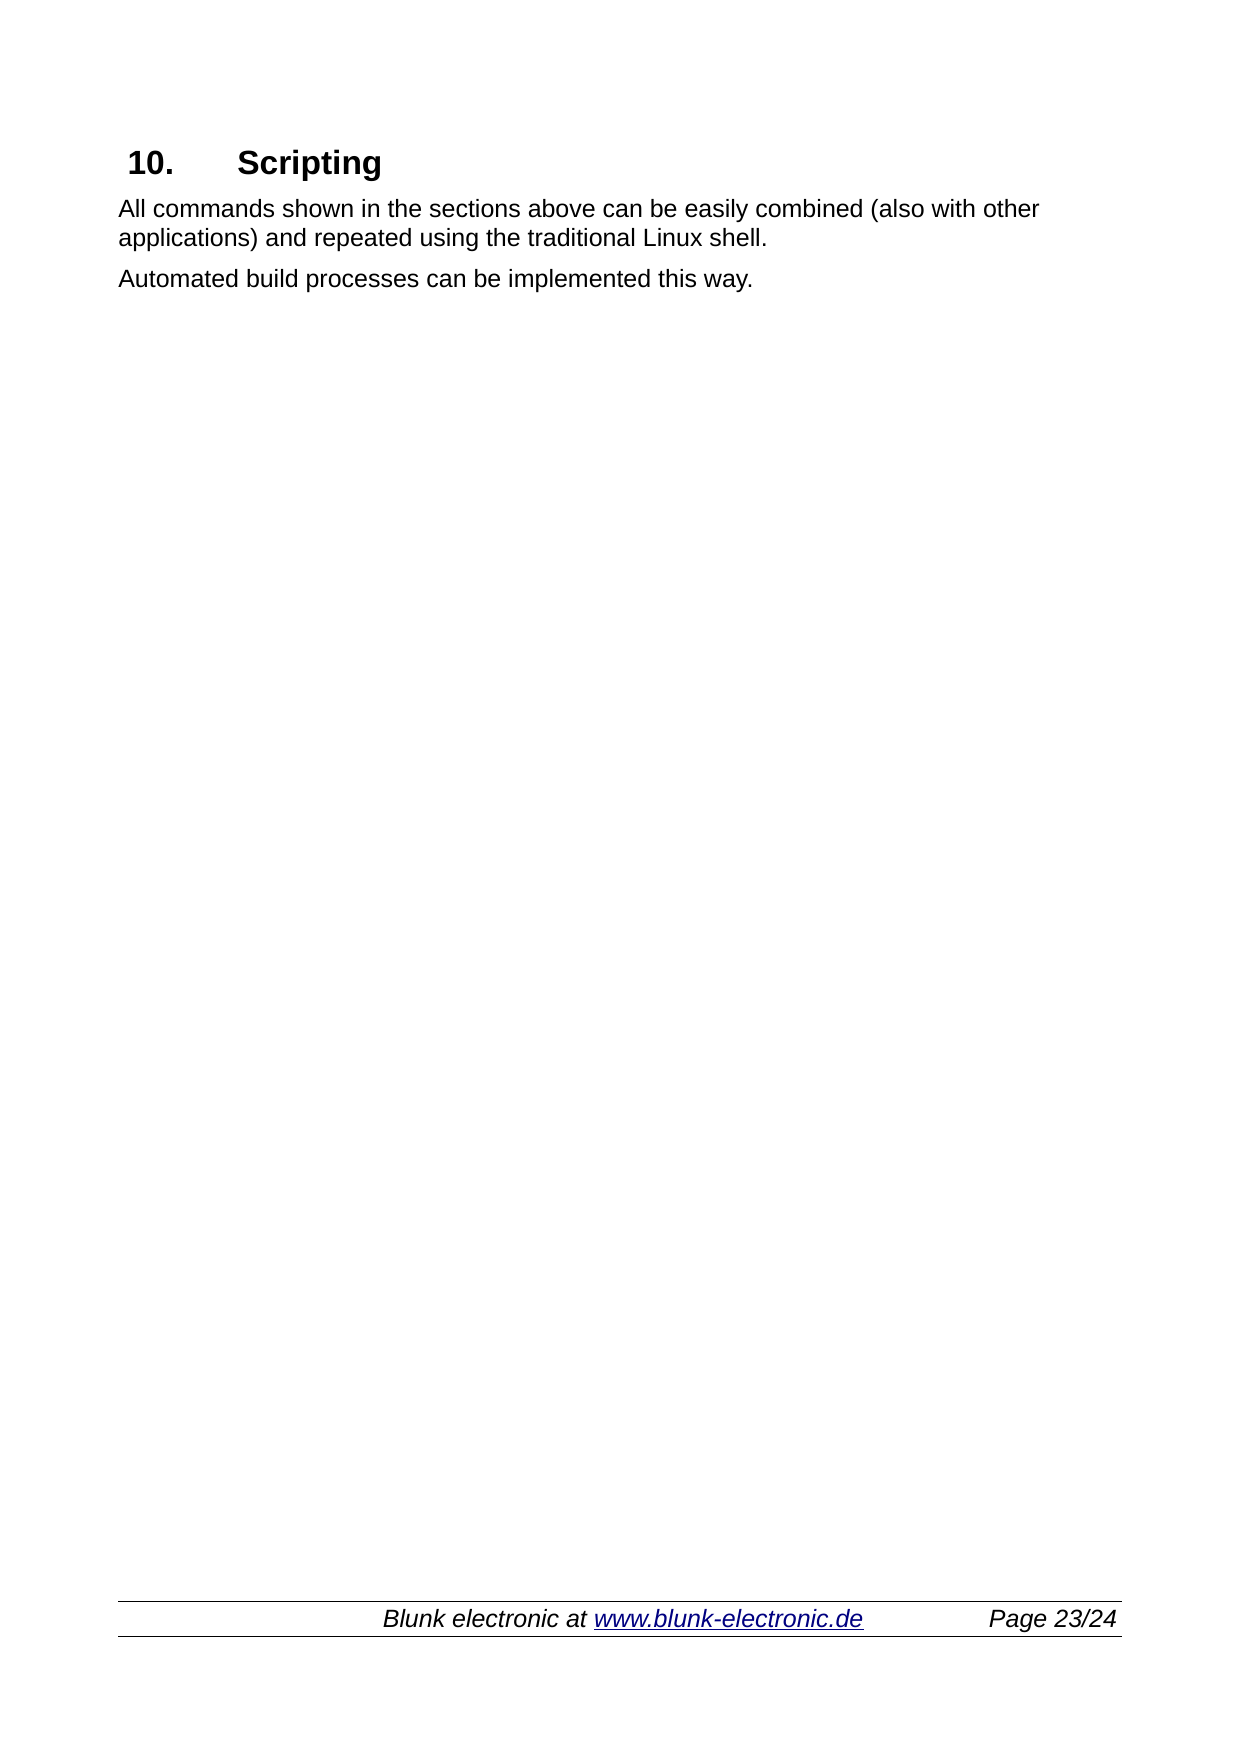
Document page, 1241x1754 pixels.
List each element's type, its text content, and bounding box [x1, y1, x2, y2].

text Automated build processes can be implemented this way. [118, 264, 1122, 293]
text All commands shown in the sections above can be easily combined (also with other applications) and repeated using the traditional Linux shell. [118, 194, 1122, 252]
subtitle Scripting [118, 143, 1122, 182]
